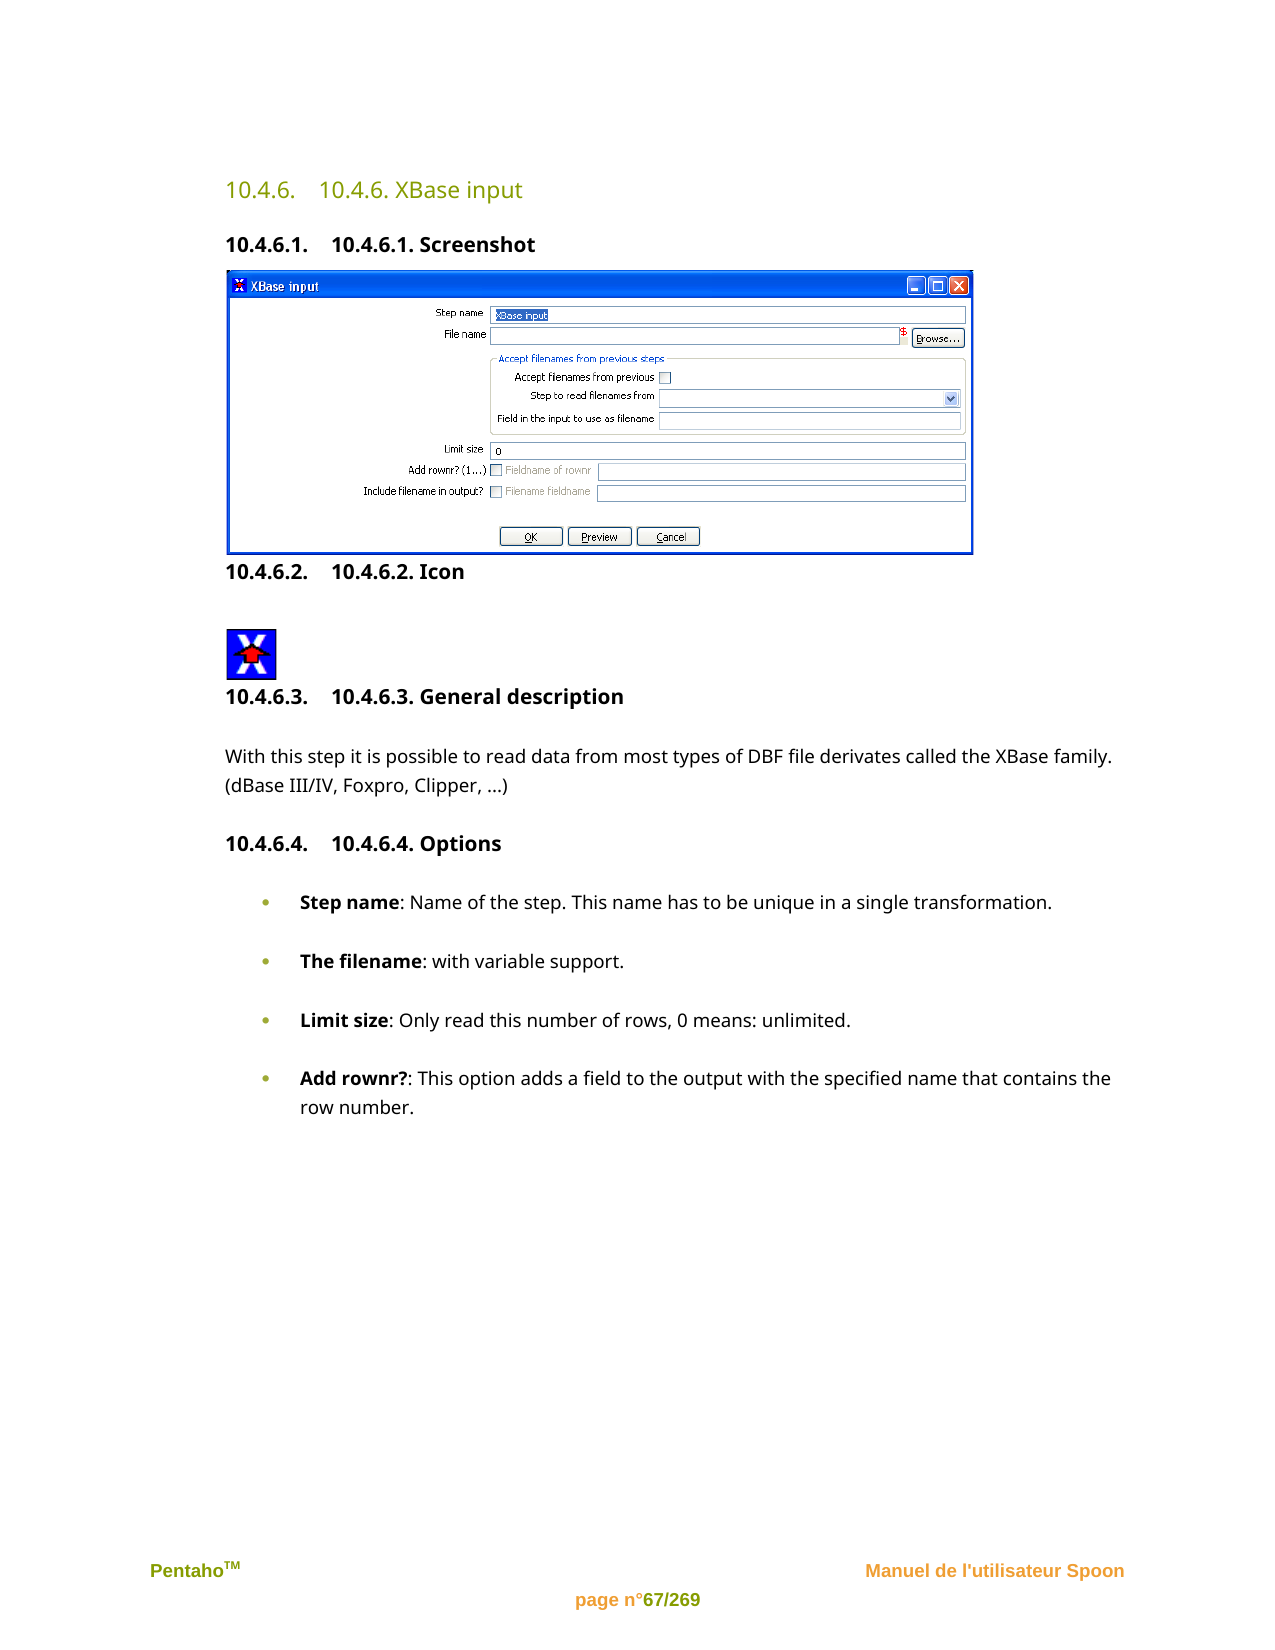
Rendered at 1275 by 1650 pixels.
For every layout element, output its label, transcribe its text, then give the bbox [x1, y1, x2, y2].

subtitle 10.4.6.2. Icon [225, 555, 1125, 585]
subtitle 10.4.6. XBase input [225, 175, 1125, 204]
list Step name: Name of the step. This name has to be unique in a single transformation. [262, 886, 1125, 916]
subtitle 10.4.6.4. Options [225, 828, 1125, 857]
picture [226, 629, 277, 680]
list The filename: with variable support. [262, 945, 1125, 974]
list Add rownr?: This option adds a field to the output with the specified name that contains the row number. [262, 1062, 1125, 1121]
subtitle 10.4.6.1. Screenshot [225, 229, 1125, 258]
subtitle 10.4.6.3. General description [225, 610, 1125, 710]
text With this step it is possible to read data from most types of DBF file derivates called the XBase family. (dBase III/IV, Foxpro, Clipper, ...) [225, 740, 1125, 798]
picture [226, 270, 974, 555]
list Limit size: Only read this number of rows, 0 means: unlimited. [262, 1004, 1125, 1033]
